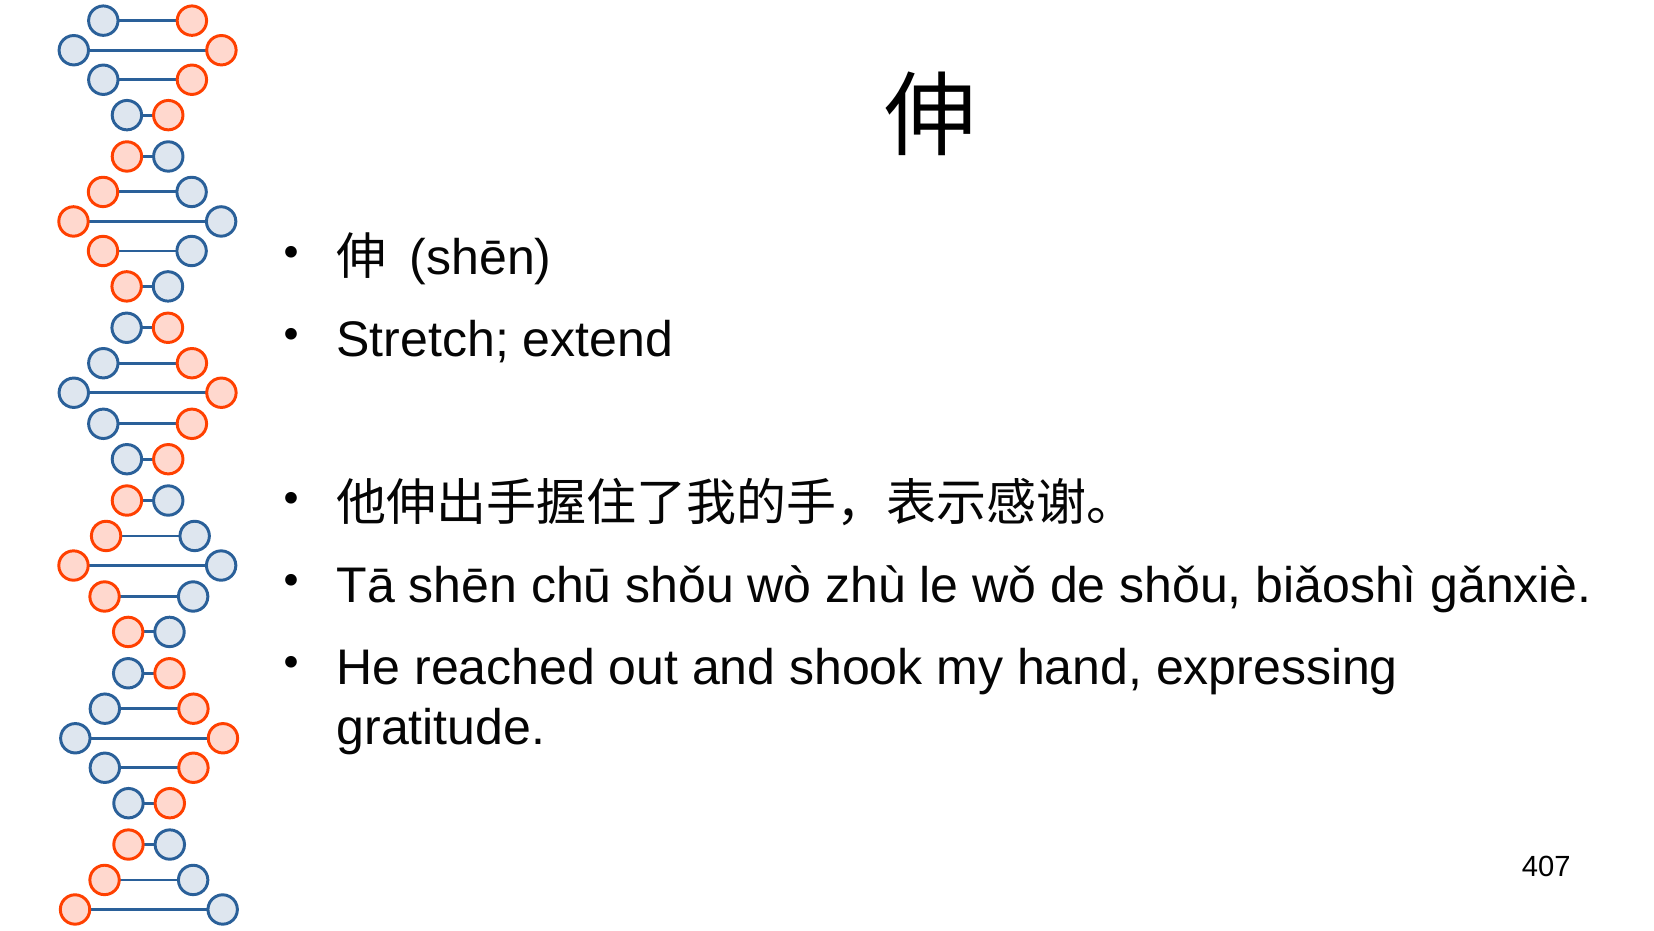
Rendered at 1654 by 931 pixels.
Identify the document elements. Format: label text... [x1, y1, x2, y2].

title 伸 [265, 35, 1595, 189]
list 伸 (shēn) Stretch; extend 他伸出手握住了我的手，表示感谢。 Tā shēn chū shǒu wò zhù le wǒ de shǒu, biǎoshì gǎnxiè. He reached out and shook my hand, expressing gratitude. [265, 224, 1595, 764]
